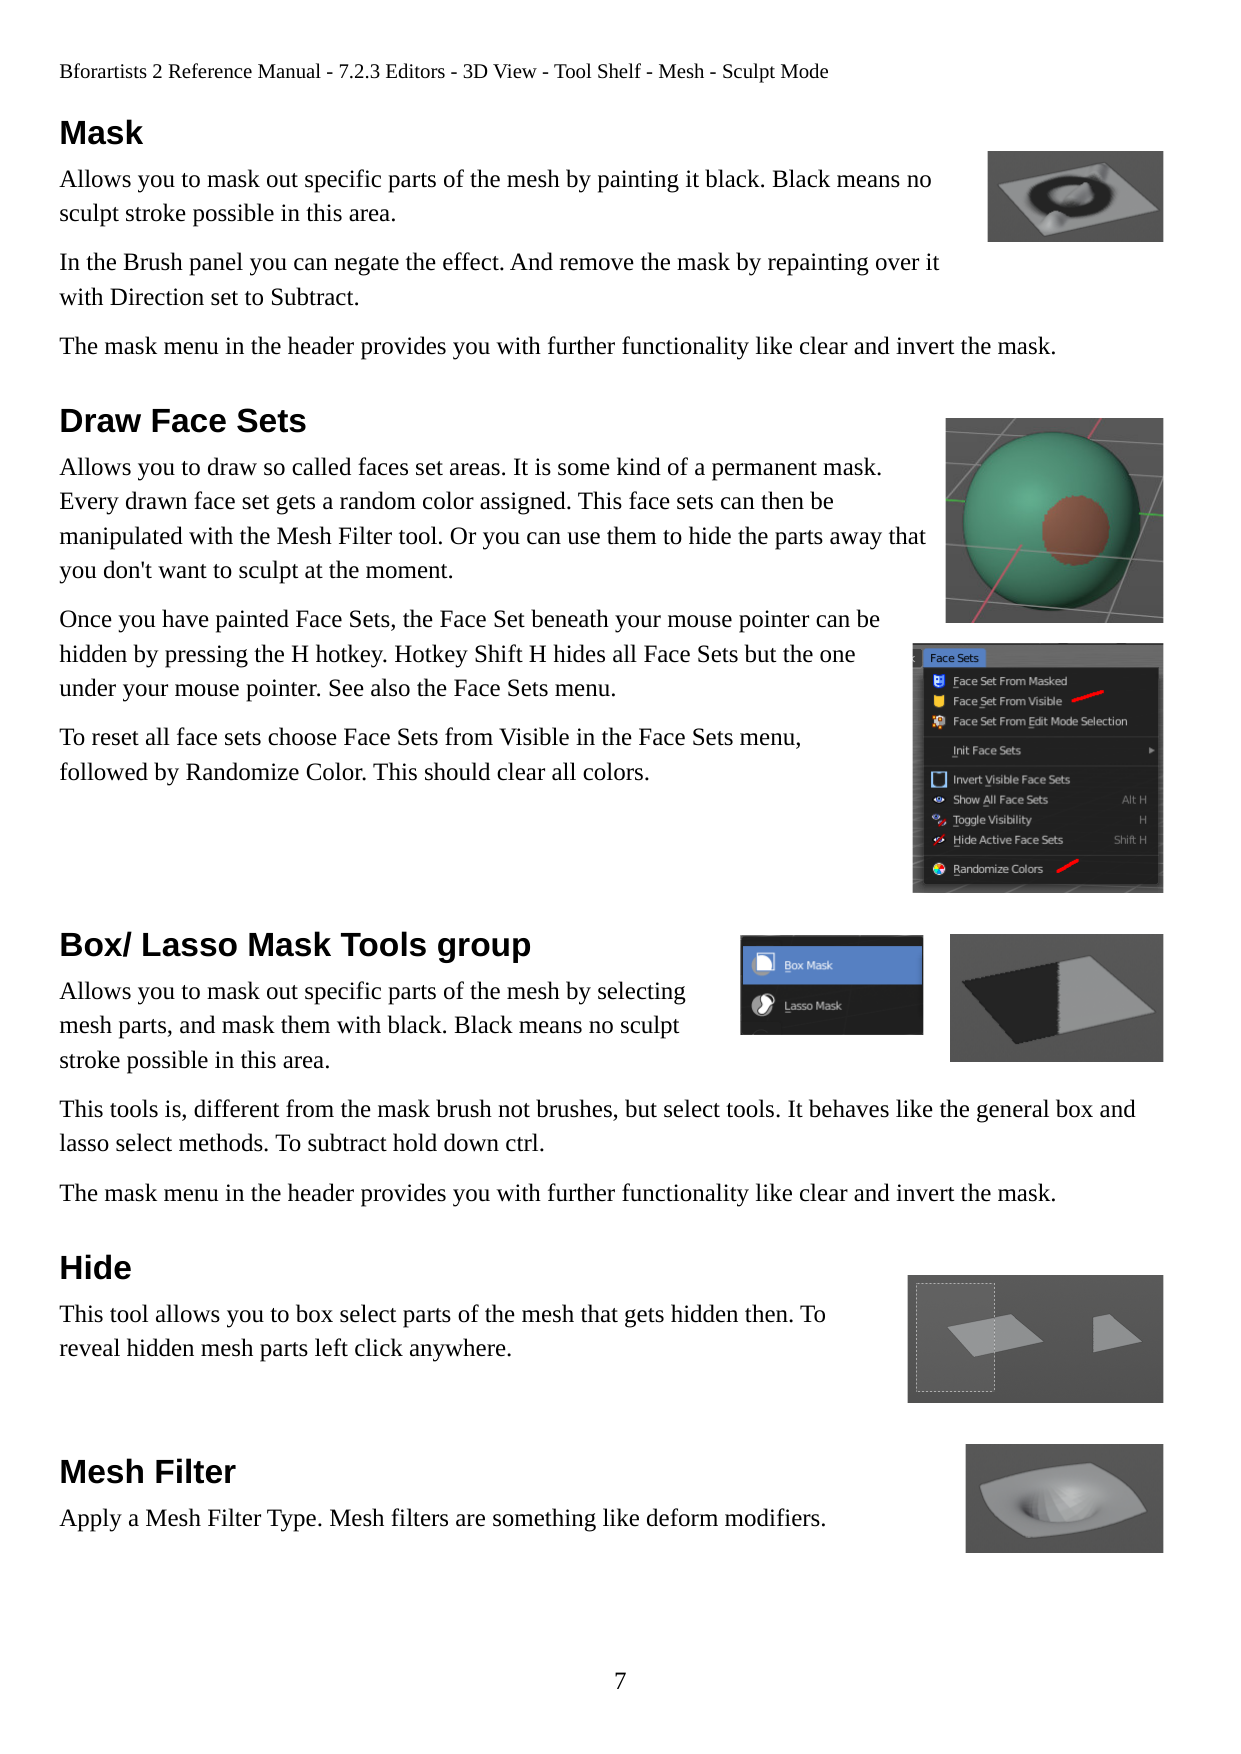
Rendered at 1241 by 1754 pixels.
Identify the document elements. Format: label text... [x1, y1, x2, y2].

text To reset all face sets choose Face Sets from Visible in the Face Sets menu, followed by Randomize Color. This should clear all colors. [59, 722, 912, 786]
text The mask menu in the header provides you with further functionality like clear and invert the mask. [59, 1178, 1181, 1206]
text Allows you to mask out specific parts of the mesh by selecting mesh parts, and mask them with black. Black means no sculpt stroke possible in this area. [59, 976, 1181, 1074]
subtitle Draw Face Sets [59, 401, 1181, 439]
text This tools is, different from the mask brush not brushes, but select tools. It behaves like the general box and lasso select methods. To subtract hold down ctrl. [59, 1094, 1181, 1157]
subtitle Mesh Filter [59, 1452, 965, 1491]
text In the Brush panel you can negate the effect. And remove the mask by repainting over it with Direction set to Subtract. [59, 247, 1181, 311]
text Allows you to mask out specific parts of the mesh by painting it black. Black means no sculpt stroke possible in this area. [59, 164, 987, 227]
text This tool allows you to box select parts of the mesh that gets hidden then. To reveal hidden mesh parts left click anywhere. [59, 1299, 907, 1362]
picture [907, 1275, 1164, 1403]
picture [987, 151, 1164, 242]
subtitle Mask [59, 113, 1181, 151]
subtitle Hide [59, 1247, 1181, 1286]
text Apply a Mesh Filter Type. Mesh filters are something like deform modifiers. [59, 1503, 965, 1532]
subtitle [1164, 1452, 1181, 1491]
picture [912, 643, 1164, 893]
picture [740, 935, 924, 1035]
picture [965, 1444, 1164, 1553]
picture [950, 934, 1164, 1062]
text Allows you to draw so called faces set areas. It is some kind of a permanent mask. Every drawn face set gets a random color assigned. This face sets can then be manipulated with the Mesh Filter tool. Or you can use them to hide the parts away that you don't want to sculpt at the moment. [59, 452, 945, 584]
picture [945, 418, 1164, 623]
text Once you have painted Face Sets, the Face Set beneath your mouse pointer can be hidden by pressing the H hotkey. Hotkey Shift H hides all Face Sets but the one under your mouse pointer. See also the Face Sets menu. [59, 604, 1181, 702]
text The mask menu in the header provides you with further functionality like clear and invert the mask. [59, 331, 1181, 359]
subtitle Box/ Lasso Mask Tools group [59, 925, 1181, 963]
